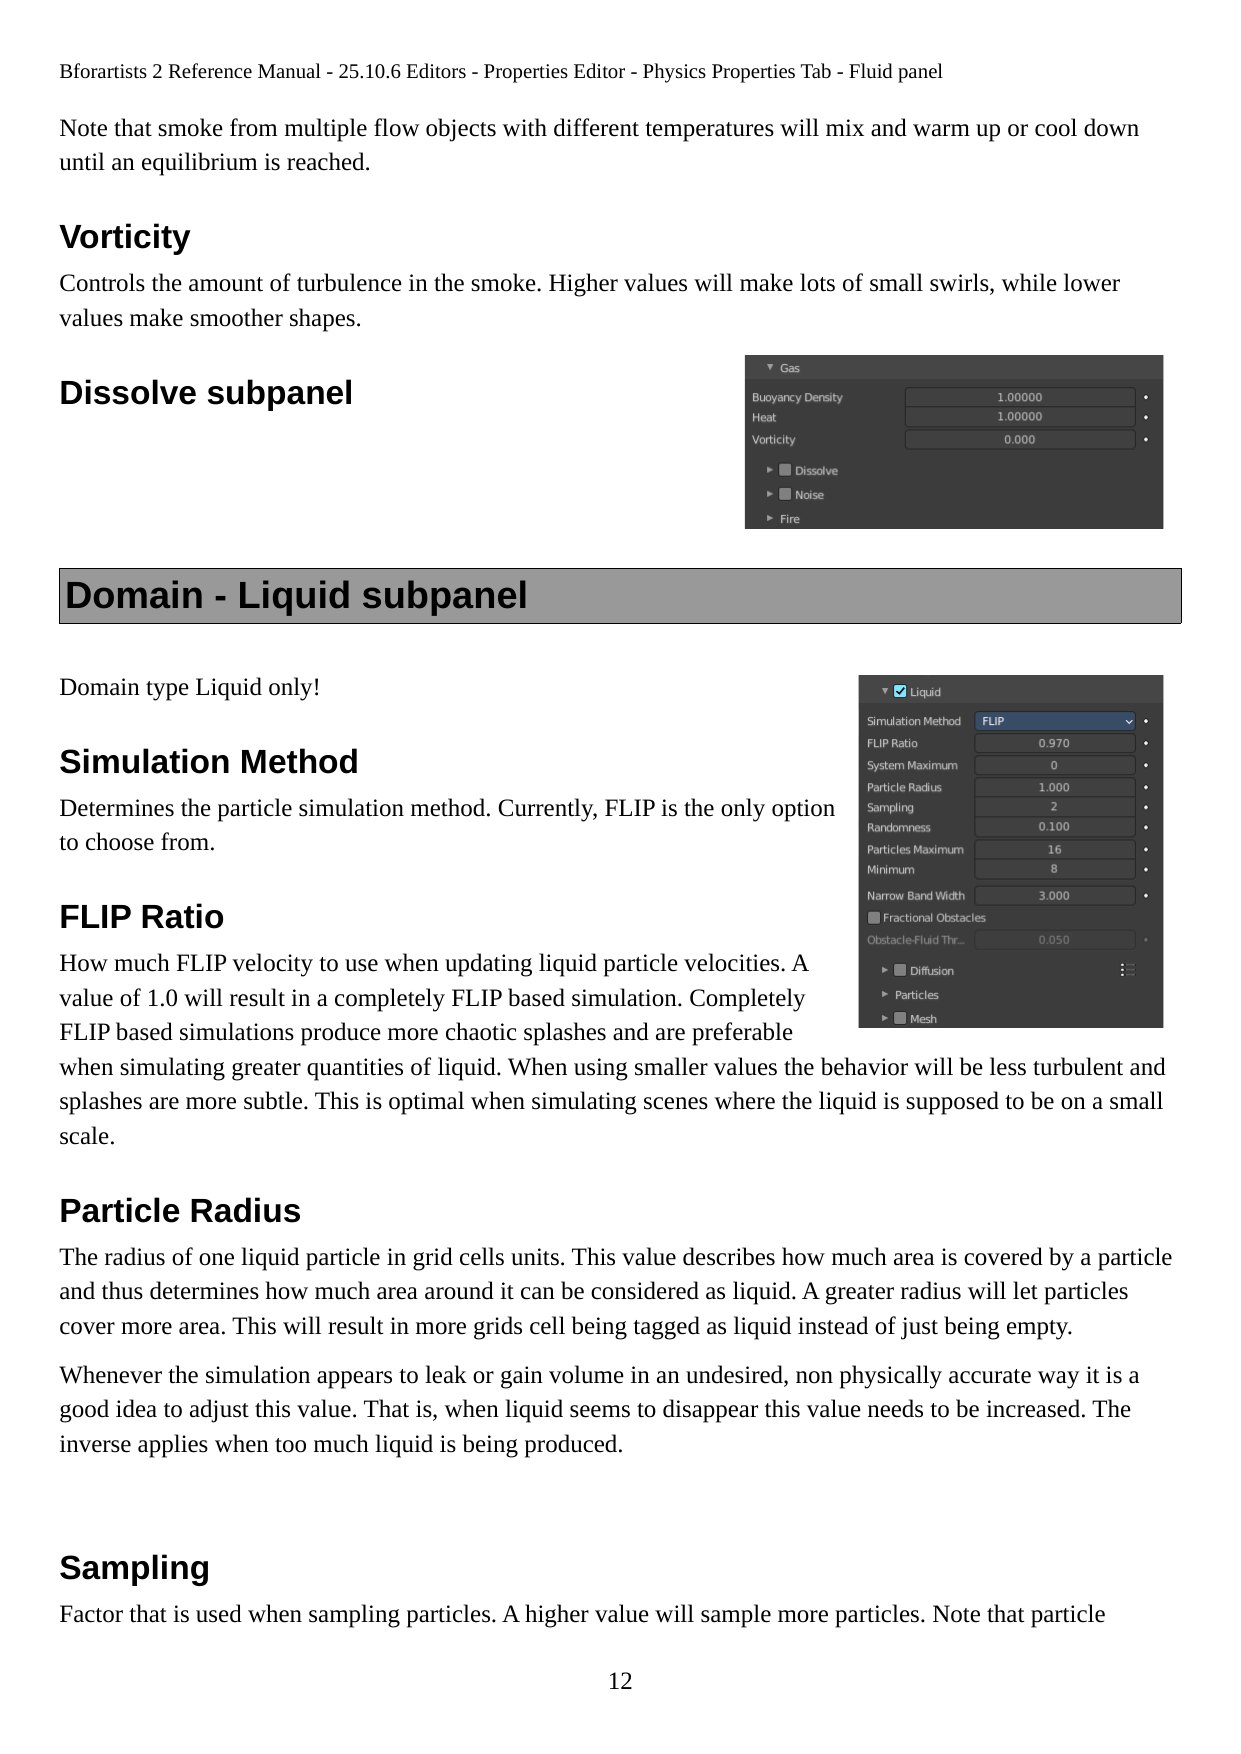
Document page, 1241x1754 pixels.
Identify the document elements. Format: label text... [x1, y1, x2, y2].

text Controls the amount of turbulence in the smoke. Higher values will make lots of small swirls, while lower values make smoother shapes. [59, 268, 1181, 331]
text Determines the particle simulation method. Currently, FLIP is the only option to choose from. [59, 793, 858, 856]
text How much FLIP velocity to use when updating liquid particle velocities. A value of 1.0 will result in a completely FLIP based simulation. Completely FLIP based simulations produce more chaotic splashes and are preferable when simulating greater quantities of liquid. When using smaller values the behavior will be less turbulent and splashes are more subtle. This is optimal when simulating scenes where the liquid is supposed to be on a small scale. [59, 948, 1181, 1149]
subtitle [1164, 742, 1181, 780]
subtitle Particle Radius [59, 1191, 1181, 1229]
subtitle [1164, 897, 1181, 936]
text Whenever the simulation appears to leak or gain volume in an undesired, non physically accurate way it is a good idea to adjust this value. That is, when liquid seems to disappear this value needs to be increased. The inverse applies when too much liquid is being produced. [59, 1360, 1181, 1457]
text Note that smoke from multiple flow objects with different temperatures will mix and warm up or cool down until an equilibrium is reached. [59, 113, 1181, 176]
text The radius of one liquid particle in grid cells units. This value describes how much area is covered by a particle and thus determines how much area around it can be considered as liquid. A greater radius will let particles cover more area. This will result in more grids cell being tagged as liquid instead of just being empty. [59, 1242, 1181, 1339]
table_header Domain - Liquid subpanel [60, 569, 1181, 623]
picture [744, 355, 1164, 529]
text Factor that is used when sampling particles. A higher value will sample more particles. Note that particle [59, 1599, 1181, 1628]
subtitle [1164, 372, 1181, 411]
picture [858, 675, 1164, 1028]
subtitle FLIP Ratio [59, 897, 858, 936]
subtitle Dissolve subpanel [59, 372, 744, 411]
subtitle Sampling [59, 1548, 1181, 1586]
subtitle Vorticity [59, 217, 1181, 256]
subtitle Simulation Method [59, 742, 858, 780]
text Domain type Liquid only! [59, 672, 1181, 701]
